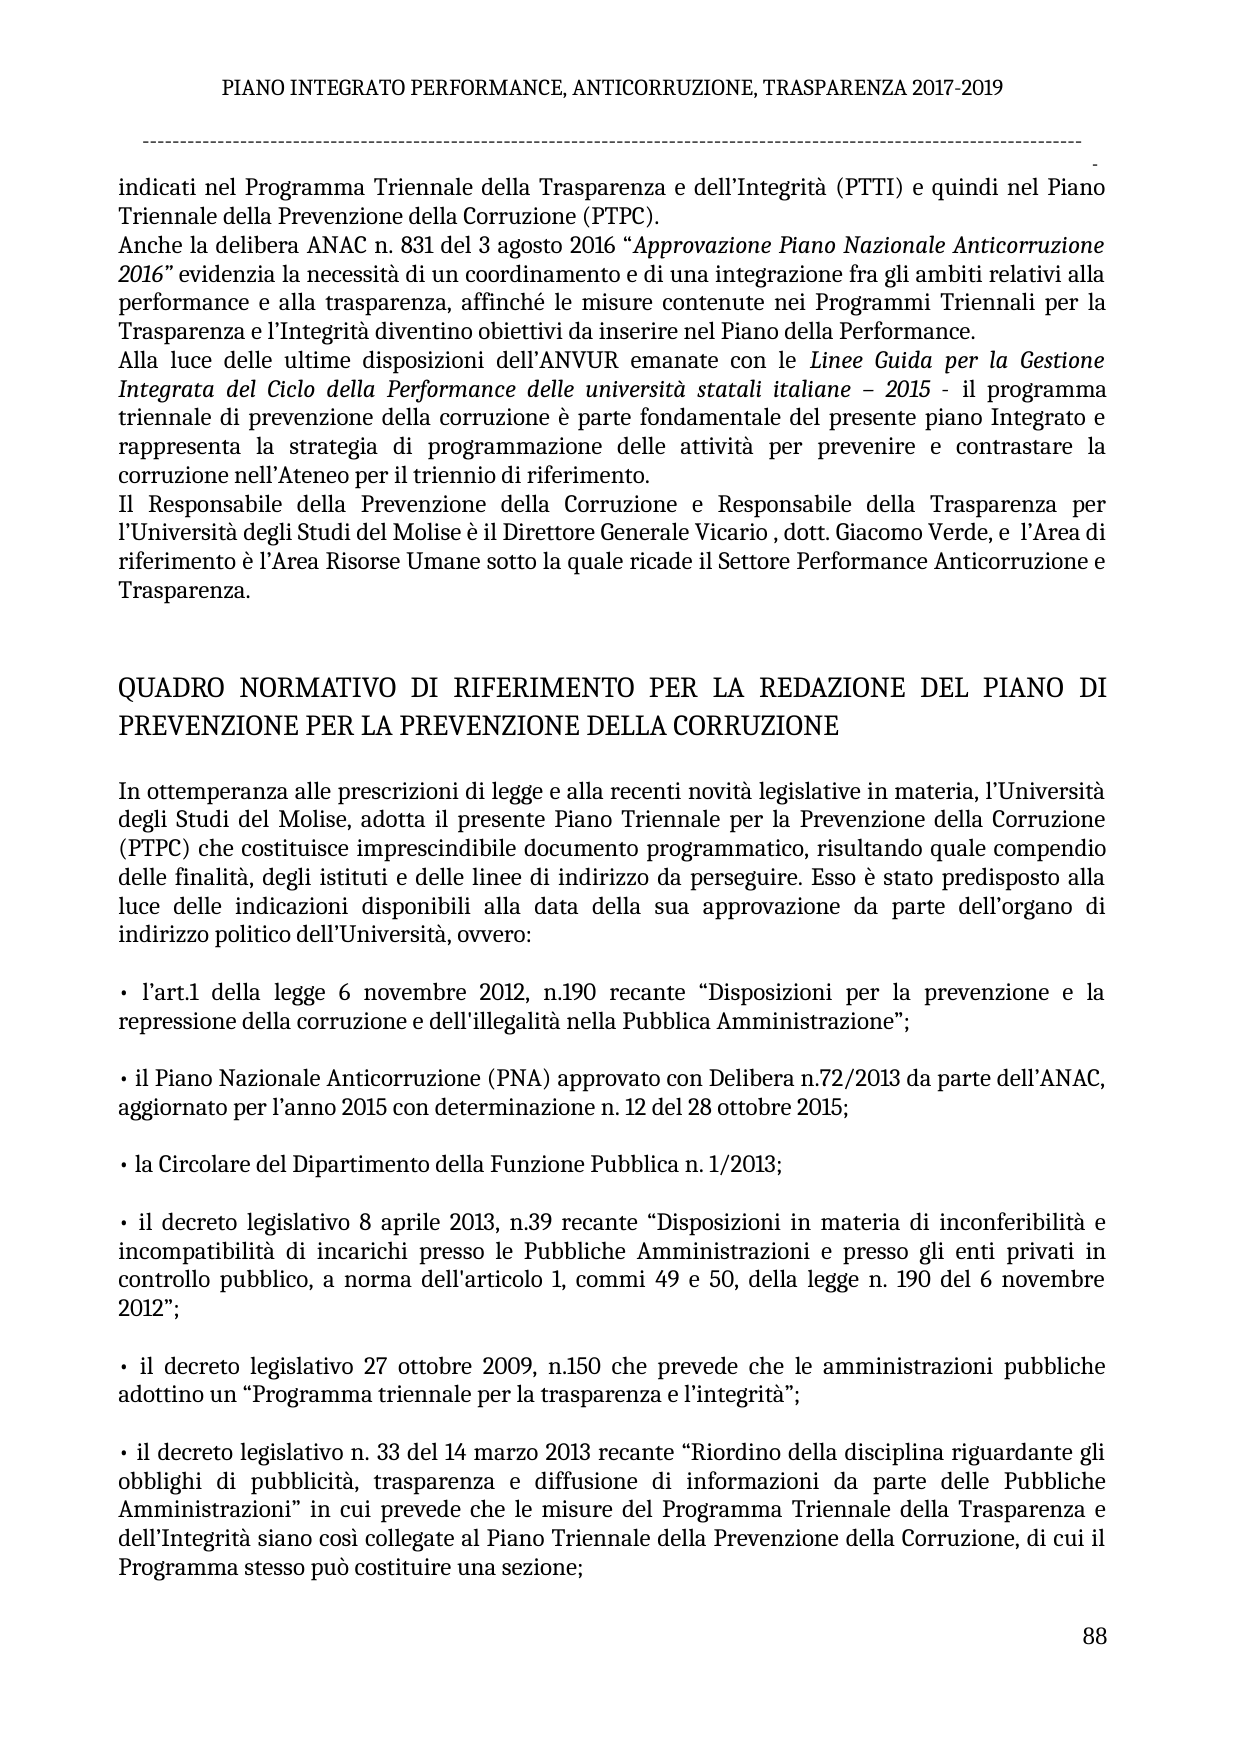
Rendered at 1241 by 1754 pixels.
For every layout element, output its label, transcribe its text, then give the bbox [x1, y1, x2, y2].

text • la Circolare del Dipartimento della Funzione Pubblica n. 1/2013; [118, 1150, 1107, 1179]
subtitle QUADRO NORMATIVO DI RIFERIMENTO PER LA REDAZIONE DEL PIANO DI PREVENZIONE PER LA PREVENZIONE DELLA CORRUZIONE [118, 671, 1107, 743]
text • il decreto legislativo 27 ottobre 2009, n.150 che prevede che le amministrazioni pubbliche adottino un “Programma triennale per la trasparenza e l’integrità”; [118, 1352, 1107, 1409]
text • l’art.1 della legge 6 novembre 2012, n.190 recante “Disposizioni per la prevenzione e la repressione della corruzione e dell'illegalità nella Pubblica Amministrazione”; [118, 978, 1107, 1035]
text • il decreto legislativo n. 33 del 14 marzo 2013 recante “Riordino della disciplina riguardante gli obblighi di pubblicità, trasparenza e diffusione di informazioni da parte delle Pubbliche Amministrazioni” in cui prevede che le misure del Programma Triennale della Trasparenza e dell’Integrità siano così collegate al Piano Triennale della Prevenzione della Corruzione, di cui il Programma stesso può costituire una sezione; [118, 1438, 1107, 1582]
text • il Piano Nazionale Anticorruzione (PNA) approvato con Delibera n.72/2013 da parte dell’ANAC, aggiornato per l’anno 2015 con determinazione n. 12 del 28 ottobre 2015; [118, 1064, 1107, 1122]
text indicati nel Programma Triennale della Trasparenza e dell’Integrità (PTTI) e quindi nel Piano Triennale della Prevenzione della Corruzione (PTPC). [118, 173, 1107, 231]
text Il Responsabile della Prevenzione della Corruzione e Responsabile della Trasparenza per l’Università degli Studi del Molise è il Direttore Generale Vicario , dott. Giacomo Verde, e l’Area di riferimento è l’Area Risorse Umane sotto la quale ricade il Settore Performance Anticorruzione e Trasparenza. [118, 489, 1107, 604]
text Anche la delibera ANAC n. 831 del 3 agosto 2016 “Approvazione Piano Nazionale Anticorruzione 2016” evidenzia la necessità di un coordinamento e di una integrazione fra gli ambiti relativi alla performance e alla trasparenza, affinché le misure contenute nei Programmi Triennali per la Trasparenza e l’Integrità diventino obiettivi da inserire nel Piano della Performance. [118, 231, 1107, 346]
text In ottemperanza alle prescrizioni di legge e alla recenti novità legislative in materia, l’Università degli Studi del Molise, adotta il presente Piano Triennale per la Prevenzione della Corruzione (PTPC) che costituisce imprescindibile documento programmatico, risultando quale compendio delle finalità, degli istituti e delle linee di indirizzo da perseguire. Esso è stato predisposto alla luce delle indicazioni disponibili alla data della sua approvazione da parte dell’organo di indirizzo politico dell’Università, ovvero: [118, 777, 1107, 949]
text Alla luce delle ultime disposizioni dell’ANVUR emanate con le Linee Guida per la Gestione Integrata del Ciclo della Performance delle università statali italiane – 2015 - il programma triennale di prevenzione della corruzione è parte fondamentale del presente piano Integrato e rappresenta la strategia di programmazione delle attività per prevenire e contrastare la corruzione nell’Ateneo per il triennio di riferimento. [118, 346, 1107, 489]
text • il decreto legislativo 8 aprile 2013, n.39 recante “Disposizioni in materia di inconferibilità e incompatibilità di incarichi presso le Pubbliche Amministrazioni e presso gli enti privati in controllo pubblico, a norma dell'articolo 1, commi 49 e 50, della legge n. 190 del 6 novembre 2012”; [118, 1208, 1107, 1323]
